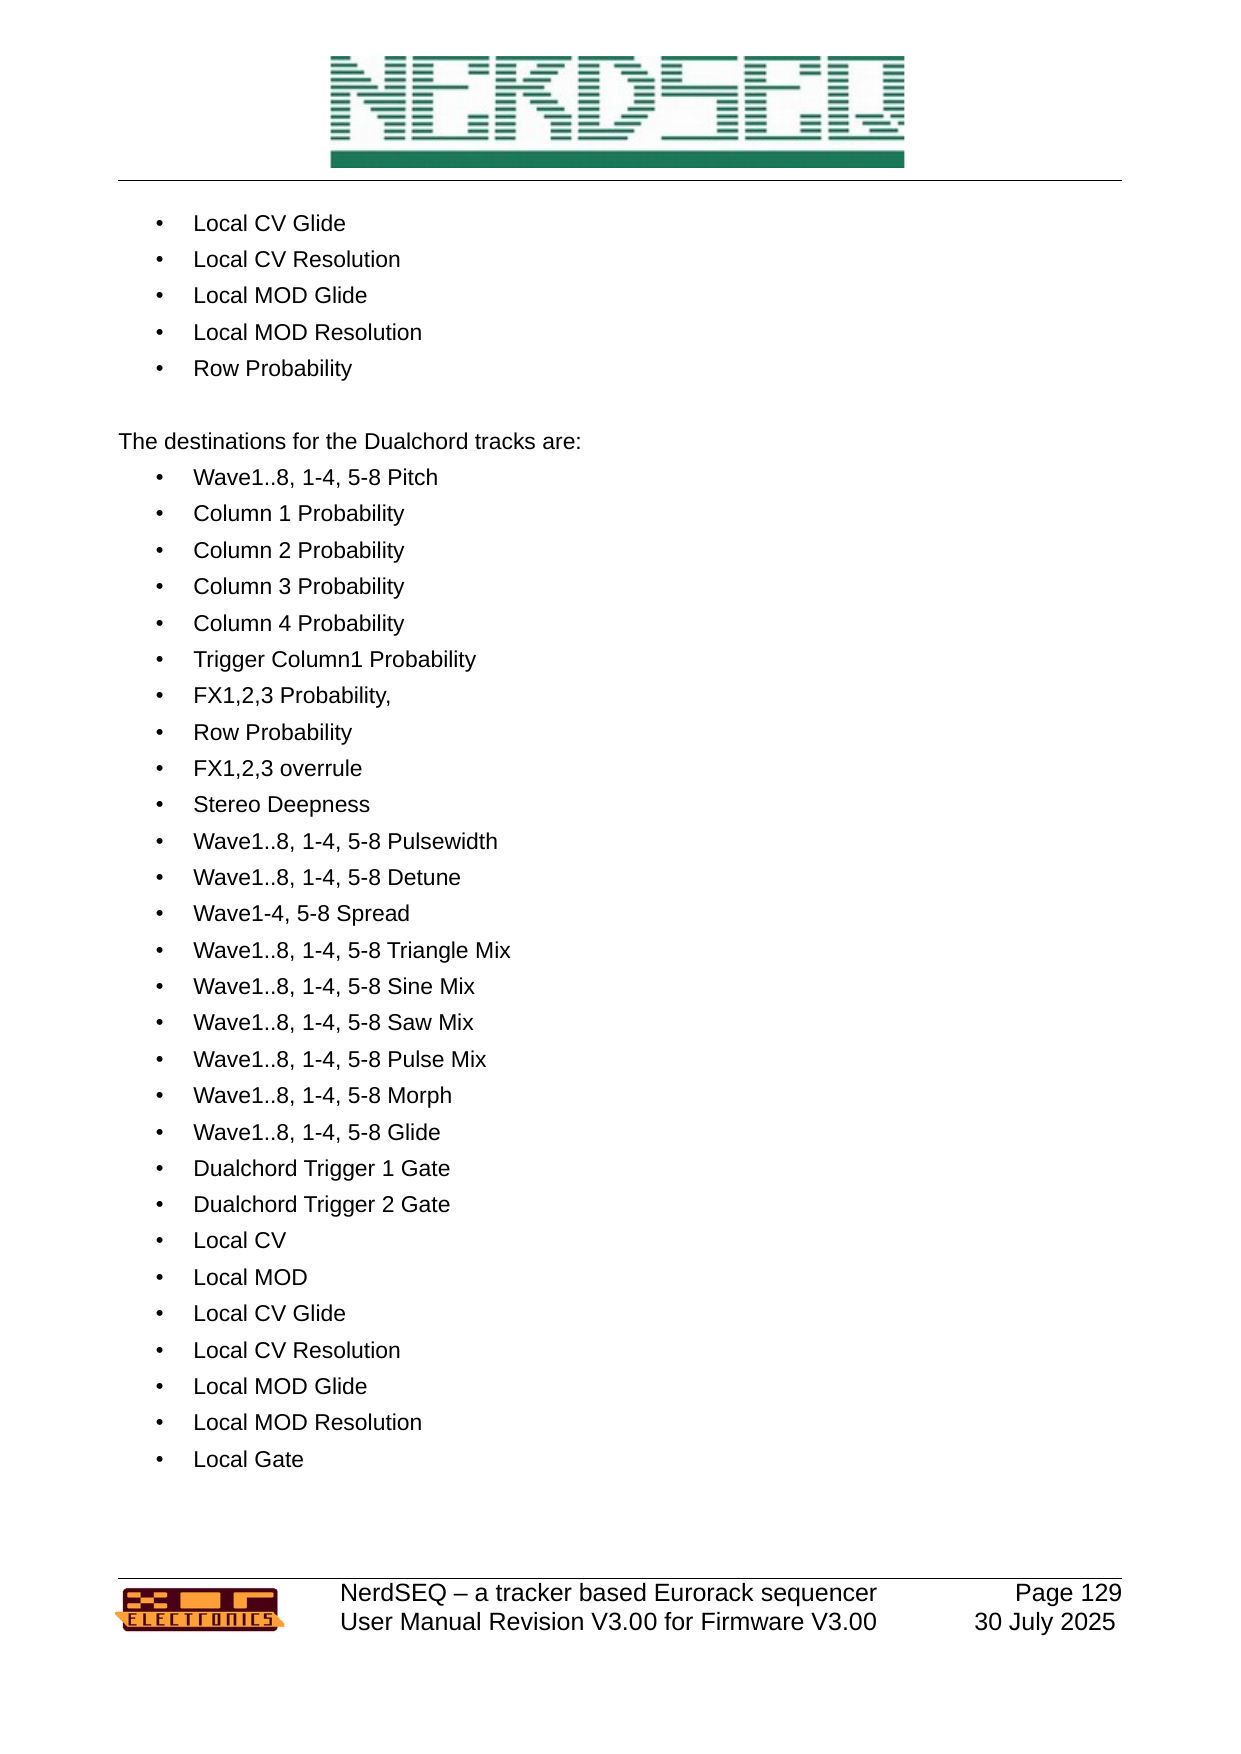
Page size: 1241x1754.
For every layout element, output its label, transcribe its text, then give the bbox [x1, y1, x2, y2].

list Wave1-4, 5-8 Spread [156, 900, 1122, 927]
list Local MOD Resolution [156, 1409, 1122, 1436]
list Local CV [156, 1227, 1122, 1254]
list Stereo Deepness [156, 791, 1122, 818]
list Wave1..8, 1-4, 5-8 Pitch [156, 464, 1122, 490]
list Local CV Resolution [156, 1337, 1122, 1363]
list Wave1..8, 1-4, 5-8 Pulse Mix [156, 1046, 1122, 1072]
list Wave1..8, 1-4, 5-8 Glide [156, 1118, 1122, 1145]
list Column 4 Probability [156, 609, 1122, 636]
list Row Probability [156, 355, 1122, 381]
text The destinations for the Dualchord tracks are: [118, 428, 1122, 454]
list Wave1..8, 1-4, 5-8 Morph [156, 1082, 1122, 1108]
list Local MOD Glide [156, 1373, 1122, 1399]
list FX1,2,3 overrule [156, 755, 1122, 781]
list Wave1..8, 1-4, 5-8 Pulsewidth [156, 828, 1122, 854]
list FX1,2,3 Probability, [156, 682, 1122, 708]
list Wave1..8, 1-4, 5-8 Detune [156, 864, 1122, 890]
picture [115, 1584, 285, 1634]
list Local CV Glide [156, 1300, 1122, 1327]
list Wave1..8, 1-4, 5-8 Saw Mix [156, 1009, 1122, 1036]
list Local Gate [156, 1446, 1122, 1472]
list Local CV Glide [156, 209, 1122, 236]
list Column 2 Probability [156, 537, 1122, 563]
list Local MOD Resolution [156, 319, 1122, 345]
list Local CV Resolution [156, 246, 1122, 272]
list Wave1..8, 1-4, 5-8 Sine Mix [156, 973, 1122, 999]
list Trigger Column1 Probability [156, 646, 1122, 672]
list Local MOD [156, 1264, 1122, 1290]
list Wave1..8, 1-4, 5-8 Triangle Mix [156, 937, 1122, 963]
list Row Probability [156, 718, 1122, 745]
picture [330, 56, 905, 168]
list Column 3 Probability [156, 573, 1122, 599]
list Column 1 Probability [156, 500, 1122, 527]
list Local MOD Glide [156, 282, 1122, 309]
list Dualchord Trigger 1 Gate [156, 1155, 1122, 1181]
list Dualchord Trigger 2 Gate [156, 1191, 1122, 1217]
